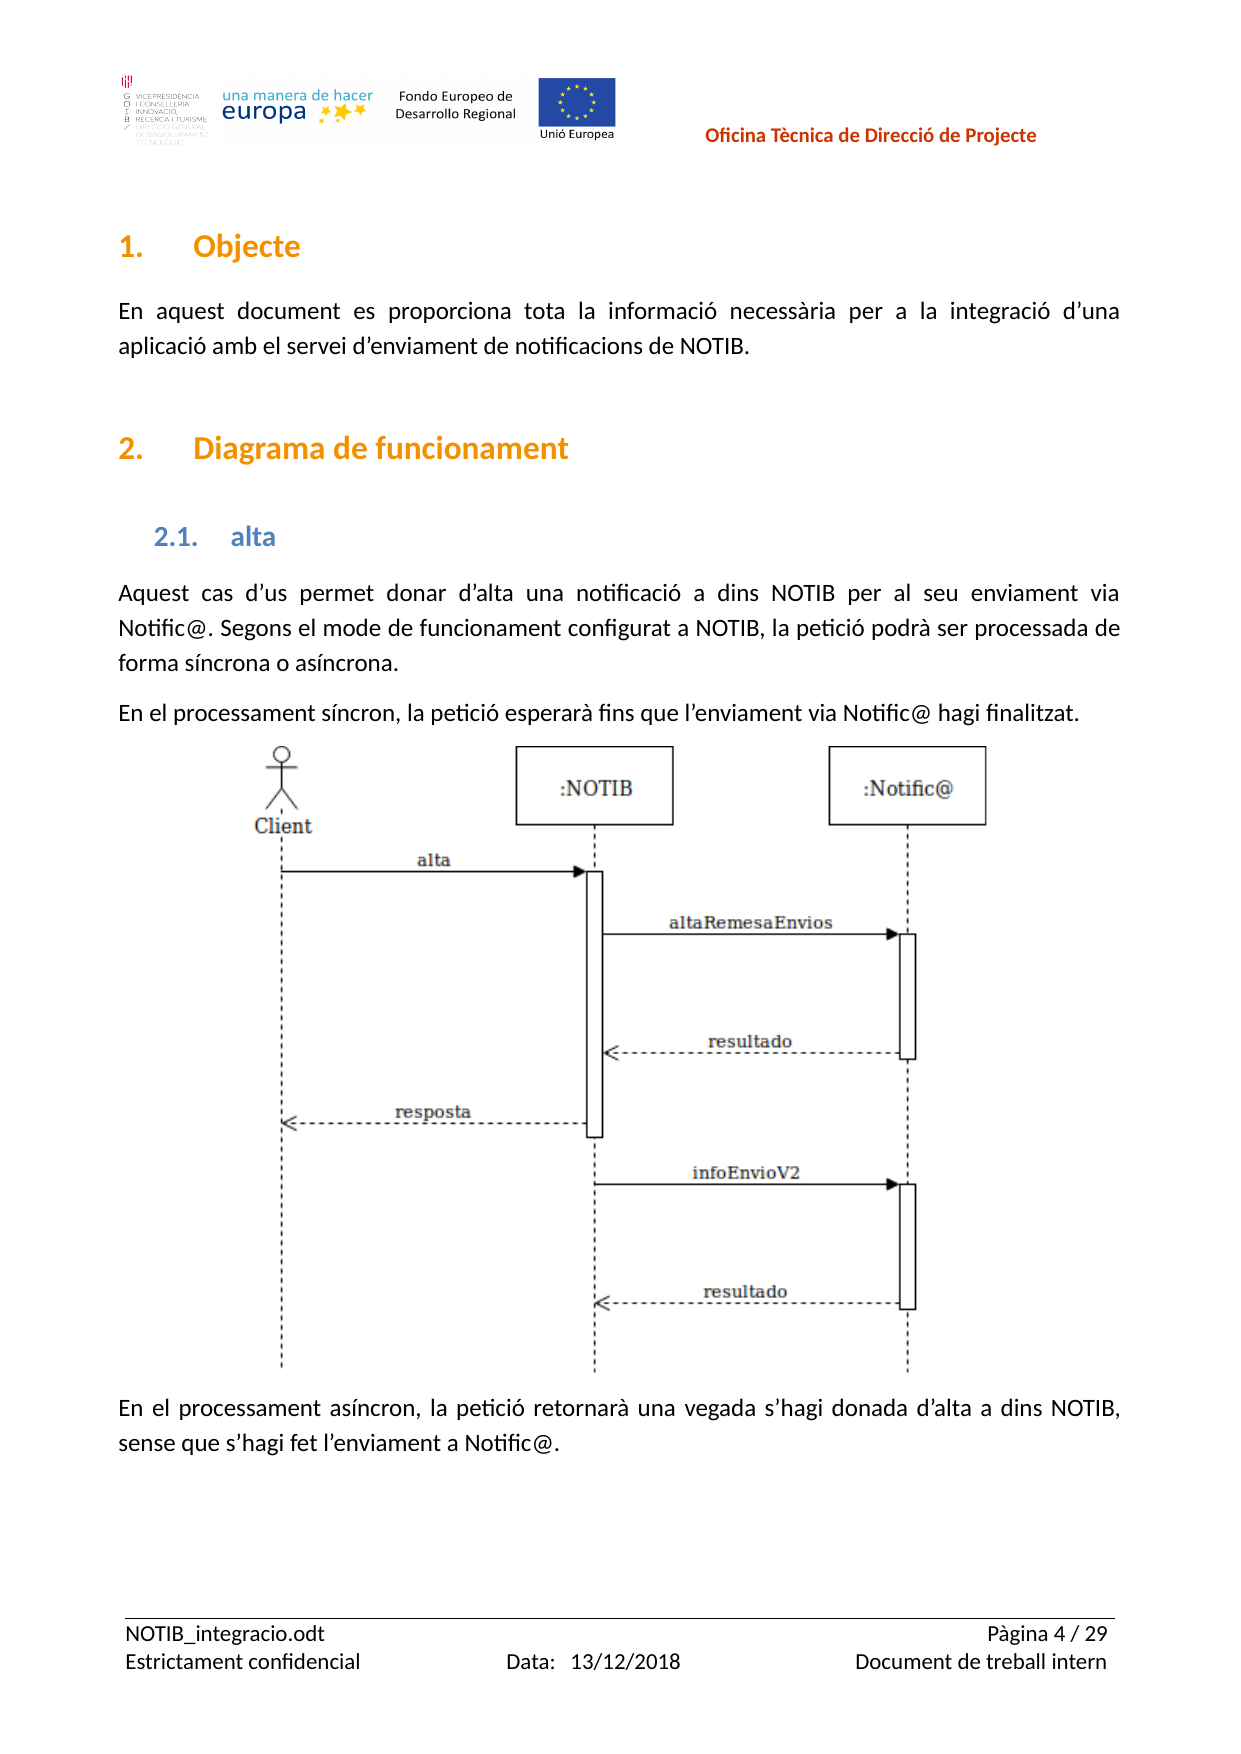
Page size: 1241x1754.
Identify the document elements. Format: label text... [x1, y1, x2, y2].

text Aquest cas d’us permet donar d’alta una notificació a dins NOTIB per al seu enviament via Notific@. Segons el mode de funcionament configurat a NOTIB, la petició podrà ser processada de forma síncrona o asíncrona. [118, 577, 1122, 678]
text En aquest document es proporciona tota la informació necessària per a la integració d’una aplicació amb el servei d’enviament de notificacions de NOTIB. [118, 295, 1122, 361]
subtitle Diagrama de funcionament [118, 427, 1122, 468]
subtitle Objecte [118, 225, 1122, 266]
text En el processament asíncron, la petició retornarà una vegada s’hagi donada d’alta a dins NOTIB, sense que s’hagi fet l’enviament a Notific@. [118, 1392, 1122, 1457]
picture [118, 73, 213, 147]
text En el processament síncron, la petició esperarà fins que l’enviament via Notific@ hagi finalitzat. [118, 697, 1122, 727]
picture [253, 746, 987, 1373]
picture [219, 73, 621, 147]
subtitle alta [153, 518, 1122, 553]
